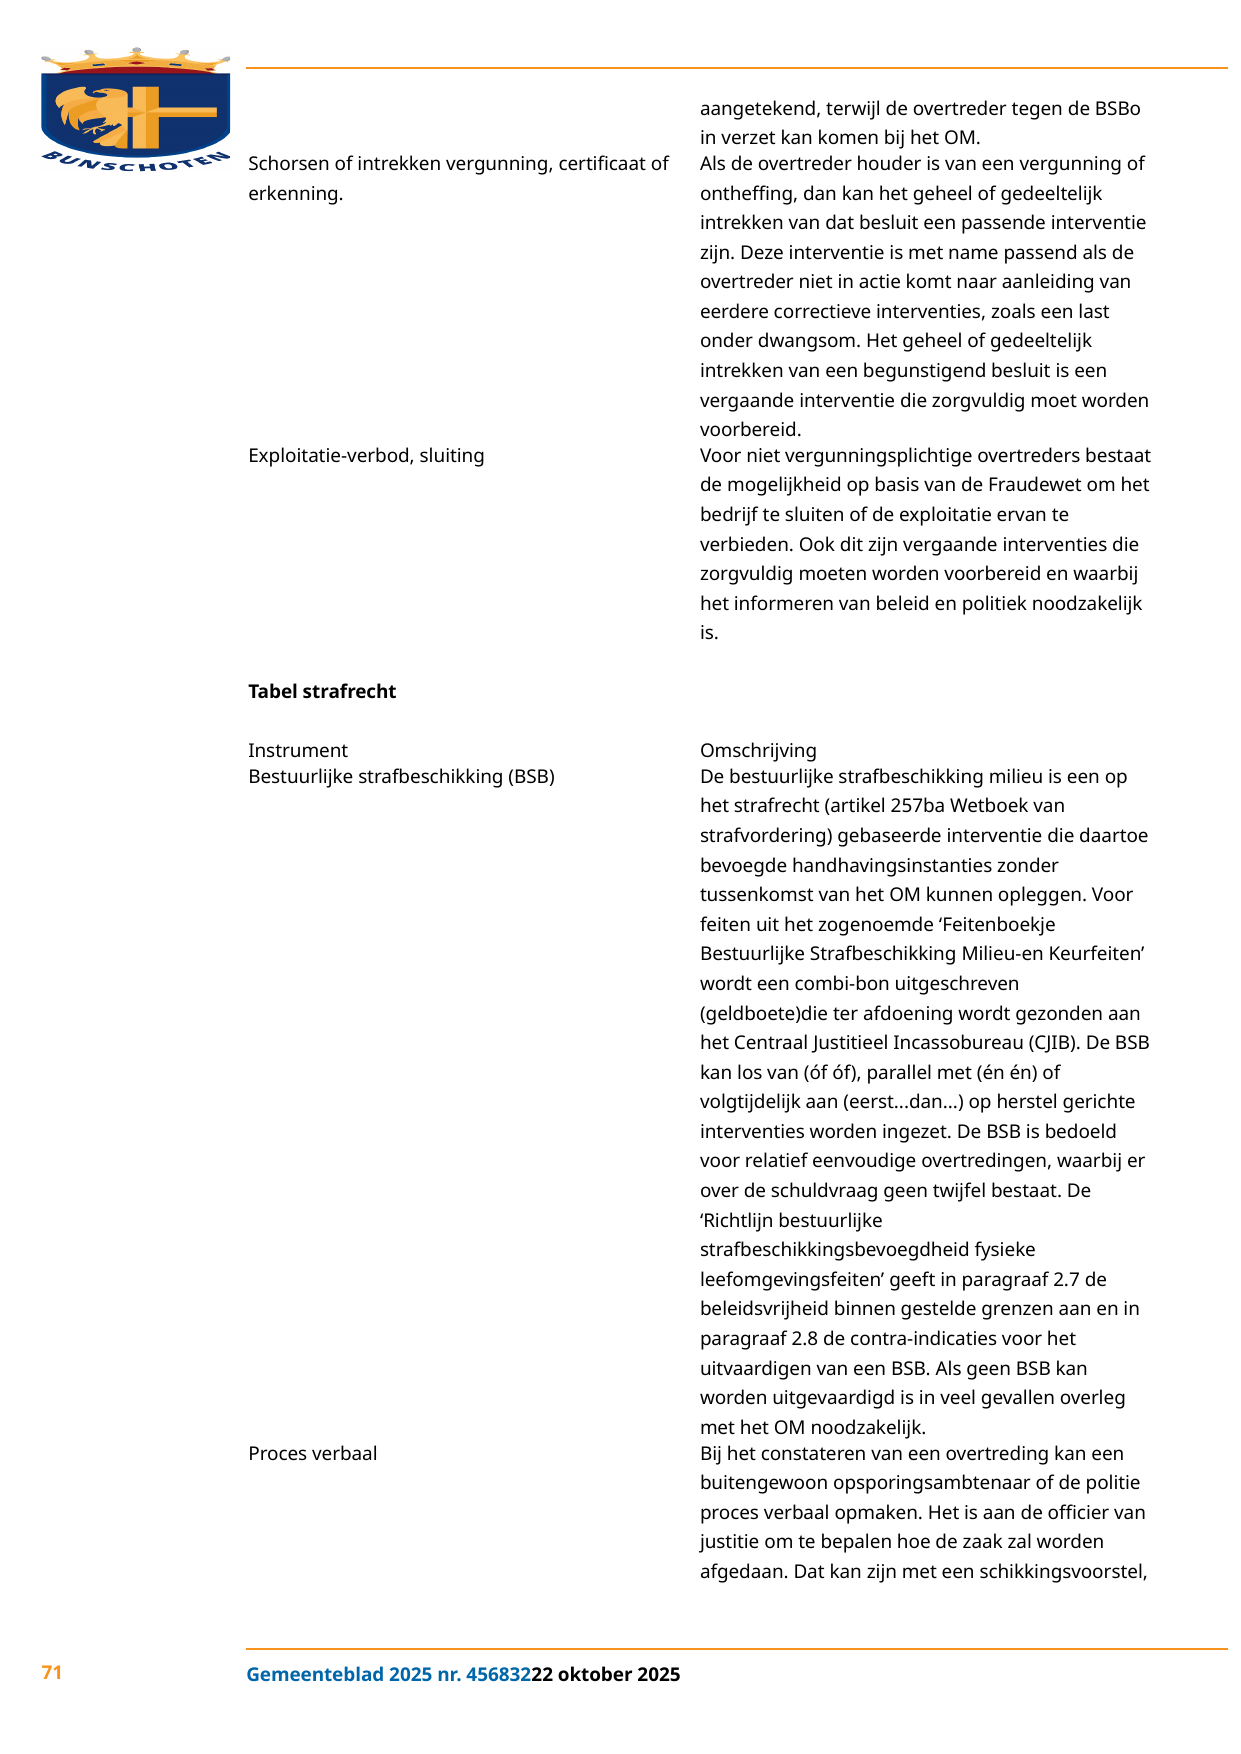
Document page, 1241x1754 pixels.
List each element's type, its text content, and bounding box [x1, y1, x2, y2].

table_cell De bestuurlijke strafbeschikking milieu is een op het strafrecht (artikel 257ba Wetboek van strafvordering) gebaseerde interventie die daartoe bevoegde handhavingsinstanties zonder tussenkomst van het OM kunnen opleggen. Voor feiten uit het zogenoemde ‘Feitenboekje Bestuurlijke Strafbeschikking Milieu-en Keurfeiten’ wordt een combi-bon uitgeschreven (geldboete)die ter afdoening wordt gezonden aan het Centraal Justitieel Incassobureau (CJIB). De BSB kan los van (óf óf), parallel met (én én) of volgtijdelijk aan (eerst...dan...) op herstel gerichte interventies worden ingezet. De BSB is bedoeld voor relatief eenvoudige overtredingen, waarbij er over de schuldvraag geen twijfel bestaat. De ‘Richtlijn bestuurlijke strafbeschikkingsbevoegdheid fysieke leefomgevingsfeiten’ geeft in paragraaf 2.7 de beleidsvrijheid binnen gestelde grenzen aan en in paragraaf 2.8 de contra-indicaties voor het uitvaardigen van een BSB. Als geen BSB kan worden uitgevaardigd is in veel gevallen overleg met het OM noodzakelijk. [700, 763, 1152, 1440]
table_cell [248, 95, 700, 150]
table_cell Proces verbaal [248, 1440, 700, 1584]
picture [41, 47, 231, 172]
table_cell Voor niet vergunningsplichtige overtreders bestaat de mogelijkheid op basis van de Fraudewet om het bedrijf te sluiten of de exploitatie ervan te verbieden. Ook dit zijn vergaande interventies die zorgvuldig moeten worden voorbereid en waarbij het informeren van beleid en politiek noodzakelijk is. [700, 442, 1152, 645]
table_cell Bij het constateren van een overtreding kan een buitengewoon opsporingsambtenaar of de politie proces verbaal opmaken. Het is aan de officier van justitie om te bepalen hoe de zaak zal worden afgedaan. Dat kan zijn met een schikkingsvoorstel, [700, 1440, 1152, 1584]
table_cell aangetekend, terwijl de overtreder tegen de BSBo in verzet kan komen bij het OM. [700, 95, 1152, 150]
table_cell Als de overtreder houder is van een vergunning of ontheffing, dan kan het geheel of gedeeltelijk intrekken van dat besluit een passende interventie zijn. Deze interventie is met name passend als de overtreder niet in actie komt naar aanleiding van eerdere correctieve interventies, zoals een last onder dwangsom. Het geheel of gedeeltelijk intrekken van een begunstigend besluit is een vergaande interventie die zorgvuldig moet worden voorbereid. [700, 150, 1152, 442]
table_cell Bestuurlijke strafbeschikking (BSB) [248, 763, 700, 1440]
table_header Instrument [248, 738, 700, 763]
table_cell Exploitatie-verbod, sluiting [248, 442, 700, 645]
table_header Omschrijving [700, 738, 1152, 763]
table_cell Schorsen of intrekken vergunning, certificaat of erkenning. [248, 150, 700, 442]
text Tabel strafrecht [248, 678, 1152, 704]
